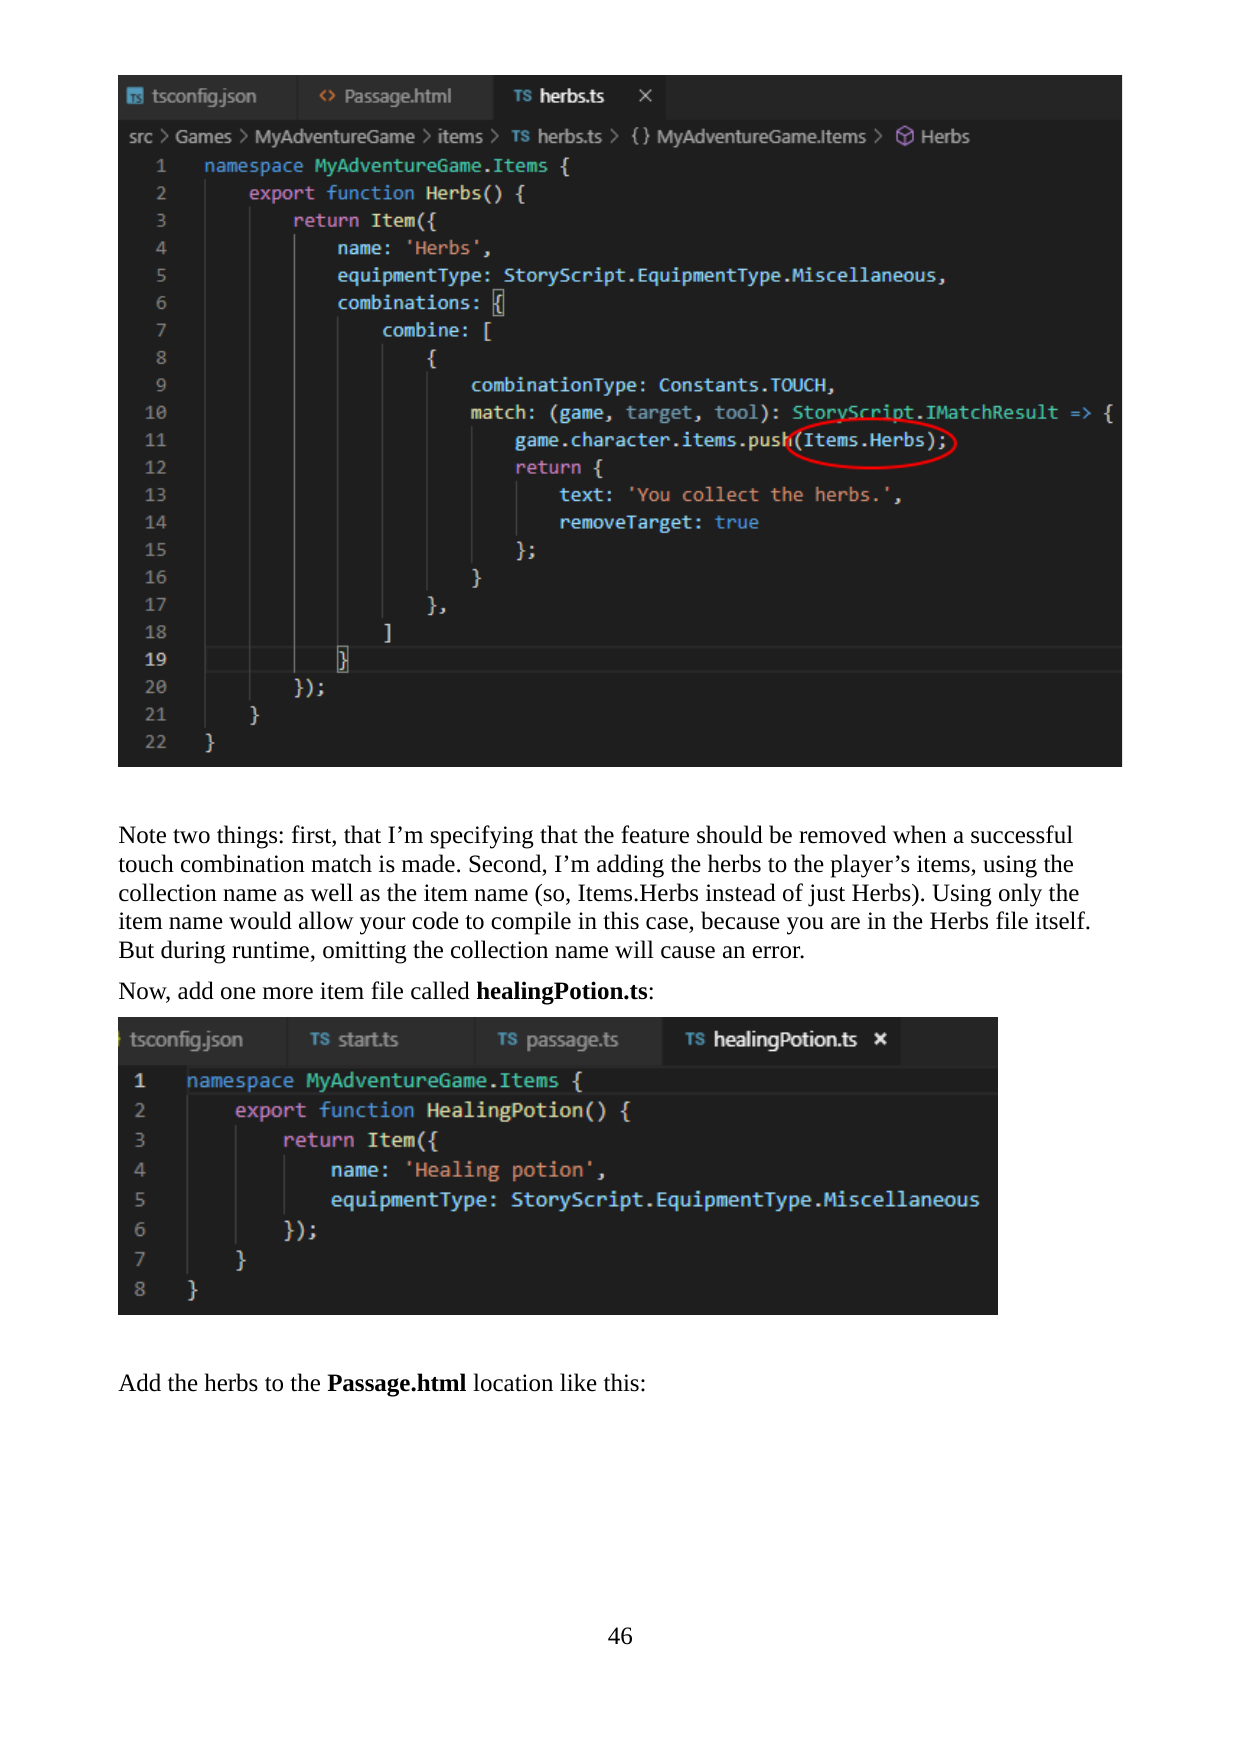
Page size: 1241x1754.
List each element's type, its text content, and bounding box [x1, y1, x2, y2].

text Now, add one more item file called healingPotion.ts: [118, 976, 1122, 1005]
text Note two things: first, that I’m specifying that the feature should be removed when a successful touch combination match is made. Second, I’m adding the herbs to the player’s items, using the collection name as well as the item name (so, Items.Herbs instead of just Herbs). Using only the item name would allow your code to compile in this case, because you are in the Herbs file itself. But during runtime, omitting the collection name will cause an error. [118, 820, 1122, 964]
text Add the herbs to the Passage.html location like this: [118, 1368, 1122, 1397]
